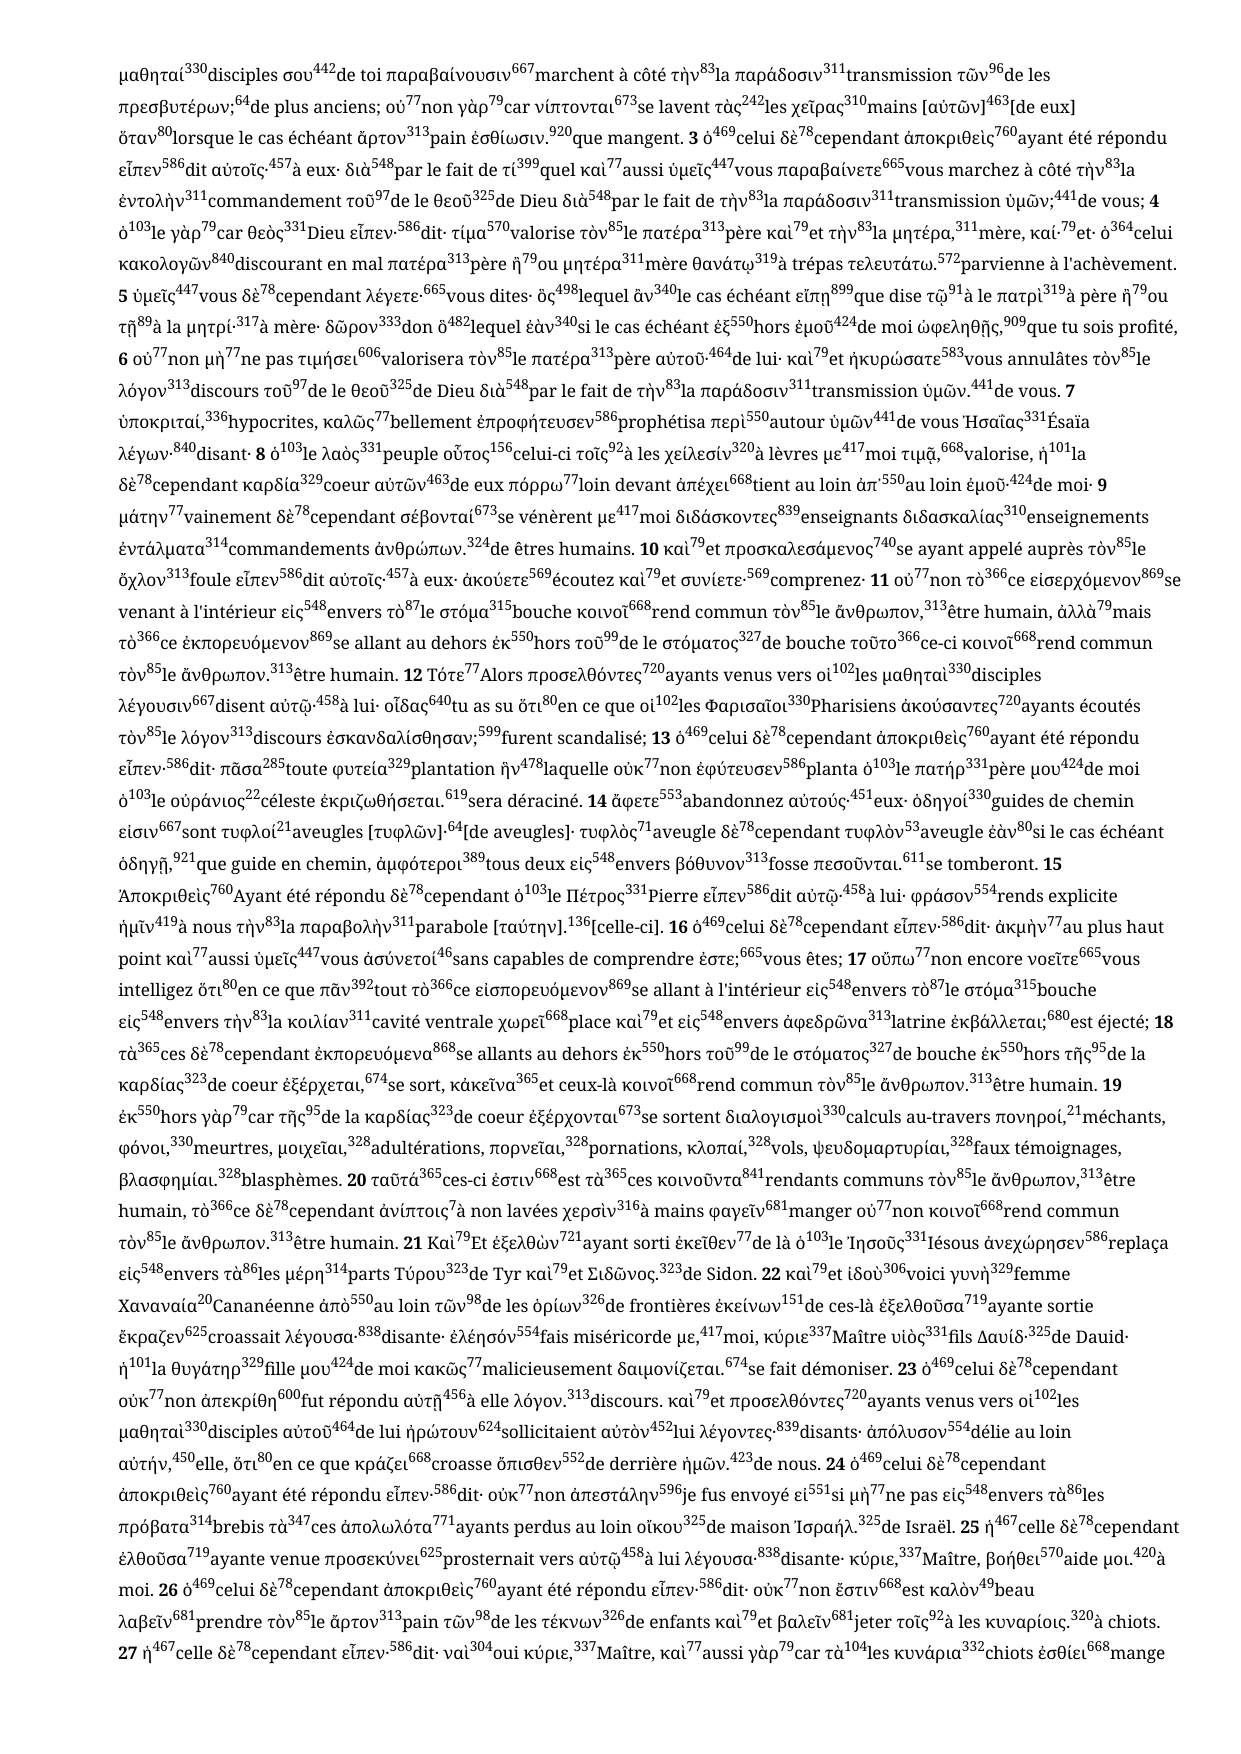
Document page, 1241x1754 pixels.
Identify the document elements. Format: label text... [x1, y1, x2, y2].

text 1 Τότε77Alors προσέρχονται673se viennent vers τῷ91à le Ἰησοῦ319à Iésous ἀπὸ550au loin Ἱεροσολύμων326de Ierosoluma Φαρισαῖοι330Pharisiens καὶ79et γραμματεῖς330lettrés λέγοντες·839disants· 2 διὰ548par le fait de τί399quel οἱ102les μαθηταί330disciples σου442de toi παραβαίνουσιν667marchent à côté τὴν83la παράδοσιν311transmission τῶν96de les πρεσβυτέρων;64de plus anciens; οὐ77non γὰρ79car νίπτονται673se lavent τὰς242les χεῖρας310mains [αὐτῶν]463[de eux] ὅταν80lorsque le cas échéant ἄρτον313pain ἐσθίωσιν.920que mangent. 3 ὁ469celui δὲ78cependant ἀποκριθεὶς760ayant été répondu εἶπεν586dit αὐτοῖς·457à eux· διὰ548par le fait de τί399quel καὶ77aussi ὑμεῖς447vous παραβαίνετε665vous marchez à côté τὴν83la ἐντολὴν311commandement τοῦ97de le θεοῦ325de Dieu διὰ548par le fait de τὴν83la παράδοσιν311transmission ὑμῶν;441de vous; 4 ὁ103le γὰρ79car θεὸς331Dieu εἶπεν·586dit· τίμα570valorise τὸν85le πατέρα313père καὶ79et τὴν83la μητέρα,311mère, καί·79et· ὁ364celui κακολογῶν840discourant en mal πατέρα313père ἢ79ou μητέρα311mère θανάτῳ319à trépas τελευτάτω.572parvienne à l'achèvement. 5 ὑμεῖς447vous δὲ78cependant λέγετε·665vous dites· ὃς498lequel ἂν340le cas échéant εἴπῃ899que dise τῷ91à le πατρὶ319à père ἢ79ou τῇ89à la μητρί·317à mère· δῶρον333don ὃ482lequel ἐὰν340si le cas échéant ἐξ550hors ἐμοῦ424de moi ὠφεληθῇς,909que tu sois profité, 6 οὐ77non μὴ77ne pas τιμήσει606valorisera τὸν85le πατέρα313père αὐτοῦ·464de lui· καὶ79et ἠκυρώσατε583vous annulâtes τὸν85le λόγον313discours τοῦ97de le θεοῦ325de Dieu διὰ548par le fait de τὴν83la παράδοσιν311transmission ὑμῶν.441de vous. 7 ὑποκριταί,336hypocrites, καλῶς77bellement ἐπροφήτευσεν586prophétisa περὶ550autour ὑμῶν441de vous Ἠσαΐας331Ésaïa λέγων·840disant· 8 ὁ103le λαὸς331peuple οὗτος156celui-ci τοῖς92à les χείλεσίν320à lèvres με417moi τιμᾷ,668valorise, ἡ101la δὲ78cependant καρδία329coeur αὐτῶν463de eux πόρρω77loin devant ἀπέχει668tient au loin ἀπ᾽550au loin ἐμοῦ·424de moi· 9 μάτην77vainement δὲ78cependant σέβονταί673se vénèrent με417moi διδάσκοντες839enseignants διδασκαλίας310enseignements ἐντάλματα314commandements ἀνθρώπων.324de êtres humains. 10 καὶ79et προσκαλεσάμενος740se ayant appelé auprès τὸν85le ὄχλον313foule εἶπεν586dit αὐτοῖς·457à eux· ἀκούετε569écoutez καὶ79et συνίετε·569comprenez· 11 οὐ77non τὸ366ce εἰσερχόμενον869se venant à l'intérieur εἰς548envers τὸ87le στόμα315bouche κοινοῖ668rend commun τὸν85le ἄνθρωπον,313être humain, ἀλλὰ79mais τὸ366ce ἐκπορευόμενον869se allant au dehors ἐκ550hors τοῦ99de le στόματος327de bouche τοῦτο366ce-ci κοινοῖ668rend commun τὸν85le ἄνθρωπον.313être humain. 12 Τότε77Alors προσελθόντες720ayants venus vers οἱ102les μαθηταὶ330disciples λέγουσιν667disent αὐτῷ·458à lui· οἶδας640tu as su ὅτι80en ce que οἱ102les Φαρισαῖοι330Pharisiens ἀκούσαντες720ayants écoutés τὸν85le λόγον313discours ἐσκανδαλίσθησαν;599furent scandalisé; 13 ὁ469celui δὲ78cependant ἀποκριθεὶς760ayant été répondu εἶπεν·586dit· πᾶσα285toute φυτεία329plantation ἣν478laquelle οὐκ77non ἐφύτευσεν586planta ὁ103le πατήρ331père μου424de moi ὁ103le οὐράνιος22céleste ἐκριζωθήσεται.619sera déraciné. 14 ἄφετε553abandonnez αὐτούς·451eux· ὁδηγοί330guides de chemin εἰσιν667sont τυφλοί21aveugles [τυφλῶν]·64[de aveugles]· τυφλὸς71aveugle δὲ78cependant τυφλὸν53aveugle ἐὰν80si le cas échéant ὁδηγῇ,921que guide en chemin, ἀμφότεροι389tous deux εἰς548envers βόθυνον313fosse πεσοῦνται.611se tomberont. 15 Ἀποκριθεὶς760Ayant été répondu δὲ78cependant ὁ103le Πέτρος331Pierre εἶπεν586dit αὐτῷ·458à lui· φράσον554rends explicite ἡμῖν419à nous τὴν83la παραβολὴν311parabole [ταύτην].136[celle-ci]. 16 ὁ469celui δὲ78cependant εἶπεν·586dit· ἀκμὴν77au plus haut point καὶ77aussi ὑμεῖς447vous ἀσύνετοί46sans capables de comprendre ἐστε;665vous êtes; 17 οὔπω77non encore νοεῖτε665vous intelligez ὅτι80en ce que πᾶν392tout τὸ366ce εἰσπορευόμενον869se allant à l'intérieur εἰς548envers τὸ87le στόμα315bouche εἰς548envers τὴν83la κοιλίαν311cavité ventrale χωρεῖ668place καὶ79et εἰς548envers ἀφεδρῶνα313latrine ἐκβάλλεται;680est éjecté; 18 τὰ365ces δὲ78cependant ἐκπορευόμενα868se allants au dehors ἐκ550hors τοῦ99de le στόματος327de bouche ἐκ550hors τῆς95de la καρδίας323de coeur ἐξέρχεται,674se sort, κἀκεῖνα365et ceux-là κοινοῖ668rend commun τὸν85le ἄνθρωπον.313être humain. 19 ἐκ550hors γὰρ79car τῆς95de la καρδίας323de coeur ἐξέρχονται673se sortent διαλογισμοὶ330calculs au-travers πονηροί,21méchants, φόνοι,330meurtres, μοιχεῖαι,328adultérations, πορνεῖαι,328pornations, κλοπαί,328vols, ψευδομαρτυρίαι,328faux témoignages, βλασφημίαι.328blasphèmes. 20 ταῦτά365ces-ci ἐστιν668est τὰ365ces κοινοῦντα841rendants communs τὸν85le ἄνθρωπον,313être humain, τὸ366ce δὲ78cependant ἀνίπτοις7à non lavées χερσὶν316à mains φαγεῖν681manger οὐ77non κοινοῖ668rend commun τὸν85le ἄνθρωπον.313être humain. 21 Καὶ79Et ἐξελθὼν721ayant sorti ἐκεῖθεν77de là ὁ103le Ἰησοῦς331Iésous ἀνεχώρησεν586replaça εἰς548envers τὰ86les μέρη314parts Τύρου323de Tyr καὶ79et Σιδῶνος.323de Sidon. 22 καὶ79et ἰδοὺ306voici γυνὴ329femme Χαναναία20Cananéenne ἀπὸ550au loin τῶν98de les ὁρίων326de frontières ἐκείνων151de ces-là ἐξελθοῦσα719ayante sortie ἔκραζεν625croassait λέγουσα·838disante· ἐλέησόν554fais miséricorde με,417moi, κύριε337Maître υἱὸς331fils Δαυίδ·325de Dauid· ἡ101la θυγάτηρ329fille μου424de moi κακῶς77malicieusement δαιμονίζεται.674se fait démoniser. 23 ὁ469celui δὲ78cependant οὐκ77non ἀπεκρίθη600fut répondu αὐτῇ456à elle λόγον.313discours. καὶ79et προσελθόντες720ayants venus vers οἱ102les μαθηταὶ330disciples αὐτοῦ464de lui ἠρώτουν624sollicitaient αὐτὸν452lui λέγοντες·839disants· ἀπόλυσον554délie au loin αὐτήν,450elle, ὅτι80en ce que κράζει668croasse ὄπισθεν552de derrière ἡμῶν.423de nous. 24 ὁ469celui δὲ78cependant ἀποκριθεὶς760ayant été répondu εἶπεν·586dit· οὐκ77non ἀπεστάλην596je fus envoyé εἰ551si μὴ77ne pas εἰς548envers τὰ86les πρόβατα314brebis τὰ347ces ἀπολωλότα771ayants perdus au loin οἴκου325de maison Ἰσραήλ.325de Israël. 25 ἡ467celle δὲ78cependant ἐλθοῦσα719ayante venue προσεκύνει625prosternait vers αὐτῷ458à lui λέγουσα·838disante· κύριε,337Maître, βοήθει570aide μοι.420à moi. 26 ὁ469celui δὲ78cependant ἀποκριθεὶς760ayant été répondu εἶπεν·586dit· οὐκ77non ἔστιν668est καλὸν49beau λαβεῖν681prendre τὸν85le ἄρτον313pain τῶν98de les τέκνων326de enfants καὶ79et βαλεῖν681jeter τοῖς92à les κυναρίοις.320à chiots. 27 ἡ467celle δὲ78cependant εἶπεν·586dit· ναὶ304oui κύριε,337Maître, καὶ77aussi γὰρ79car τὰ104les κυνάρια332chiots ἐσθίει668mange ἀπὸ550au loin τῶν98de les ψιχίων326de miettes τῶν359de ces πιπτόντων835de tombants ἀπὸ550au loin τῆς95de la τραπέζης323de table τῶν96de les κυρίων324de Maîtres αὐτῶν.465de eux. 28 τότε77alors ἀποκριθεὶς760ayant été répondu ὁ103le Ἰησοῦς331Iésous εἶπεν586dit αὐτῇ·456à elle· ὦ340O γύναι,335femme, μεγάλη45grande σου442de toi ἡ101la πίστις·329croyance· γενηθήτω565soit devenu σοι439à toi ὡς80comme θέλεις.666tu veux. καὶ79et ἰάθη600fut guéri ἡ101la θυγάτηρ329fille αὐτῆς462de elle ἀπὸ550au loin τῆς95de la ὥρας323de heure ἐκείνης.148de celle-là. 29 Καὶ79Et μεταβὰς721ayant dépassé ἐκεῖθεν77de là ὁ103le Ἰησοῦς331Iésous ἦλθεν586vint παρὰ548à côté τὴν83la θάλασσαν311mer τῆς95de la Γαλιλαίας,323de Galilée, καὶ79et ἀναβὰς721ayant monté εἰς548envers τὸ87le ὄρος315montagne ἐκάθητο631se était assis ἐκεῖ.77là. 30 καὶ79et προσῆλθον585vinrent vers αὐτῷ458à lui ὄχλοι330foules πολλοὶ286nombreux ἔχοντες839ayants μεθ᾽550avec ἑαυτῶν536de eux-mêmes χωλούς,52boiteux, τυφλούς,52aveugles, κυλλούς,52estropiés, κωφούς,52sourds muets, καὶ79et ἑτέρους372autres-différents πολλοὺς268nombreux καὶ79et ἔρριψαν585flanquèrent αὐτοὺς451eux παρὰ548à côté τοὺς84les πόδας312pieds αὐτοῦ,464de lui, καὶ79et ἐθεράπευσεν586soigna αὐτούς·451eux· 31 ὥστε80de sorte que τὸν85le ὄχλον313foule θαυμάσαι681étonner βλέποντας821regardants κωφοὺς52sourds muets λαλοῦντας,821bavardants, κυλλοὺς52estropiés ὑγιεῖς31sains καὶ79et χωλοὺς52boiteux περιπατοῦντας821piétinants autour καὶ79et τυφλοὺς52aveugles βλέποντας·821regardants· καὶ79et ἐδόξασαν585glorifièrent τὸν85le θεὸν313Dieu Ἰσραήλ.325de Israël. 32 Ὁ103Le δὲ78cependant Ἰησοῦς331Iésous προσκαλεσάμενος740se ayant appelé auprès τοὺς84les μαθητὰς312disciples αὐτοῦ464de lui εἶπεν·586dit· σπλαγχνίζομαι670je me remue aux entrailles ἐπὶ548sur τὸν85le ὄχλον,313foule, ὅτι80en ce que ἤδη77déjà ἡμέραι328journées τρεῖς194trois προσμένουσίν667restent auprès μοι420à moi καὶ79et οὐκ77non ἔχουσιν667ont τί375un quelconque φάγωσιν·898que mangent· καὶ79et ἀπολῦσαι681délier au loin αὐτοὺς451eux νήστεις52en jeûnes οὐ77non θέλω,664je veux, μήποτε80de peur que ἐκλυθῶσιν910que soient défailli ἐν549en τῇ89à la ὁδῷ.317à chemin. 33 καὶ79et λέγουσιν667disent αὐτῷ458à lui οἱ102les μαθηταί·330disciples· πόθεν77d'où? ἡμῖν419à nous ἐν549en ἐρημίᾳ317à lieu désertique ἄρτοι330pains τοσοῦτοι155aussi grands ὥστε80de sorte que χορτάσαι681fourrager ὄχλον313foule τοσοῦτον;138aussi grand; 34 καὶ79et λέγει668dit αὐτοῖς457à eux ὁ103le Ἰησοῦς·331Iésous· πόσους161combien grands? ἄρτους312pains ἔχετε;665vous avez; οἱ468ceux δὲ78cependant εἶπαν·585dirent· ἑπτὰ52sept καὶ79et ὀλίγα270peu ἰχθύδια.314petits poissons. 35 καὶ79et παραγγείλας721ayant messagé à côté τῷ91à le ὄχλῳ319à foule ἀναπεσεῖν681tomber de bas en haut ἐπὶ548sur τὴν83la γῆν311terre 36 ἔλαβεν586prit τοὺς84les ἑπτὰ178sept ἄρτους312pains καὶ79et τοὺς84les ἰχθύας312poissons καὶ79et εὐχαριστήσας721ayant rendu grâce ἔκλασεν586cassa καὶ79et ἐδίδου625donnait τοῖς90à les μαθηταῖς,318à disciples, οἱ102les δὲ78cependant μαθηταὶ330disciples τοῖς90à les ὄχλοις.318à foules. 37 καὶ79et ἔφαγον585mangèrent πάντες389tous καὶ79et ἐχορτάσθησαν.599furent fourragé. καὶ79et τὸ348ce περισσεῦον824surabondant τῶν98de les κλασμάτων326de morceaux ἦραν585levèrent ἑπτὰ176sept σπυρίδας310corbeilles πλήρεις.1de plénitudes. 38 οἱ363ceux δὲ78cependant ἐσθίοντες839mangeants ἦσαν624étaient τετρακισχίλιοι196quatre mille ἄνδρες330hommes χωρὶς552séparément γυναικῶν322de femmes καὶ79et παιδίων.326de jeunes enfants. 39 Καὶ79Et ἀπολύσας721ayant délié au loin τοὺς84les ὄχλους312foules ἐνέβη586embarqua εἰς548envers τὸ87le πλοῖον315navire καὶ79et ἦλθεν586vint εἰς548envers τὰ86les ὅρια314frontières Μαγαδάν.323de Magadan. [118, 59, 1181, 1665]
